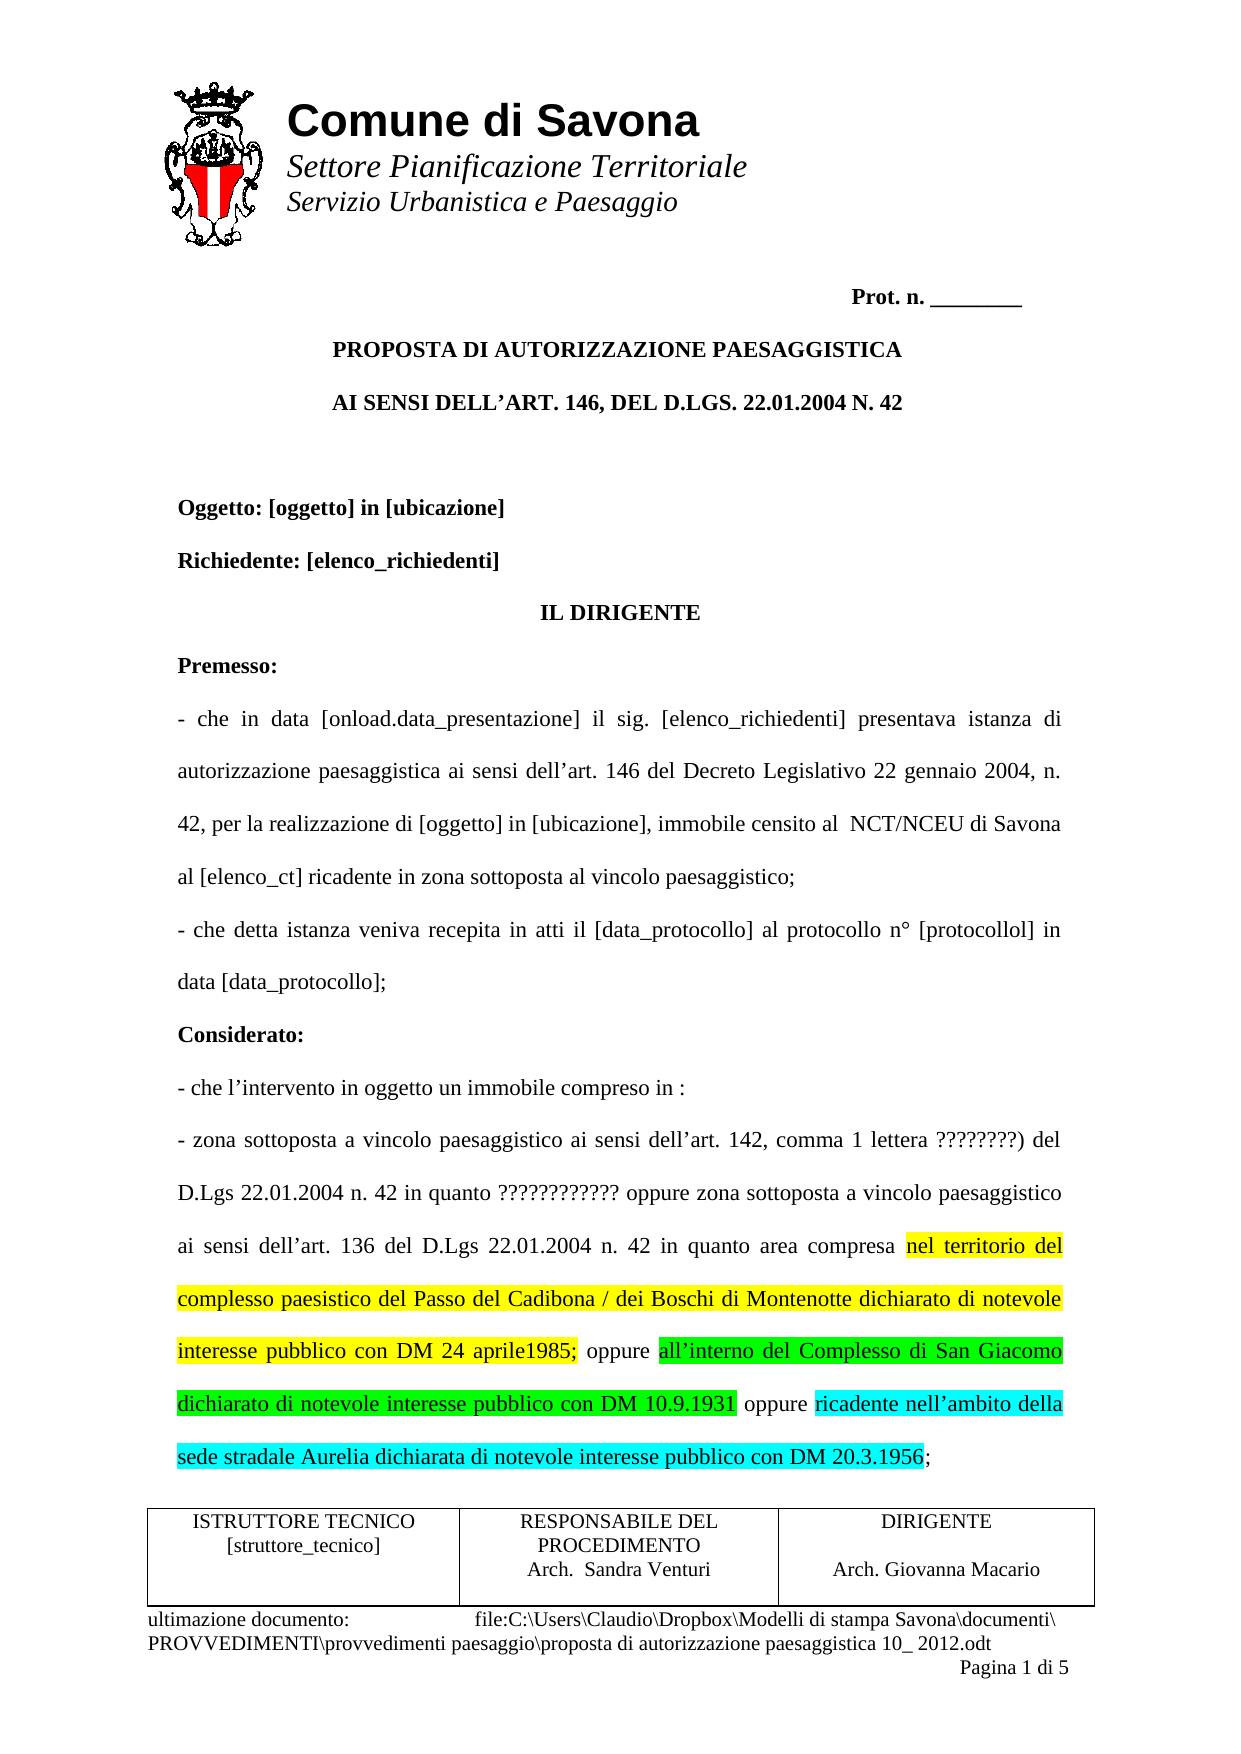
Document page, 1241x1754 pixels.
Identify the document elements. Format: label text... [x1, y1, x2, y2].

text - che detta istanza veniva recepita in atti il [data_protocollo] al protocollo n° [protocollol] in data [data_protocollo]; [177, 916, 1063, 995]
text PROPOSTA DI AUTORIZZAZIONE PAESAGGISTICA [148, 336, 1092, 362]
text Prot. n. ________ [177, 283, 1063, 309]
text IL DIRIGENTE [177, 599, 1063, 626]
text Oggetto: [oggetto] in [ubicazione] [177, 494, 1092, 520]
text - zona sottoposta a vincolo paesaggistico ai sensi dell’art. 142, comma 1 lettera ????????) del D.Lgs 22.01.2004 n. 42 in quanto ???????????? oppure zona sottoposta a vincolo paesaggistico ai sensi dell’art. 136 del D.Lgs 22.01.2004 n. 42 in quanto area compresa nel territorio del complesso paesistico del Passo del Cadibona / dei Boschi di Montenotte dichiarato di notevole interesse pubblico con DM 24 aprile1985; oppure all’interno del Complesso di San Giacomo dichiarato di notevole interesse pubblico con DM 10.9.1931 oppure ricadente nell’ambito della sede stradale Aurelia dichiarata di notevole interesse pubblico con DM 20.3.1956; [177, 1126, 1063, 1469]
text - che in data [onload.data_presentazione] il sig. [elenco_richiedenti] presentava istanza di autorizzazione paesaggistica ai sensi dell’art. 146 del Decreto Legislativo 22 gennaio 2004, n. 42, per la realizzazione di [oggetto] in [ubicazione], immobile censito al NCT/NCEU di Savona al [elenco_ct] ricadente in zona sottoposta al vincolo paesaggistico; [177, 705, 1063, 889]
text Considerato: [177, 1021, 1063, 1047]
text Premesso: [177, 652, 1063, 678]
text AI SENSI DELL’ART. 146, DEL D.LGS. 22.01.2004 N. 42 [148, 388, 1092, 415]
text - che l’intervento in oggetto un immobile compreso in : [177, 1074, 1063, 1100]
text Richiedente: [elenco_richiedenti] [177, 547, 1063, 573]
